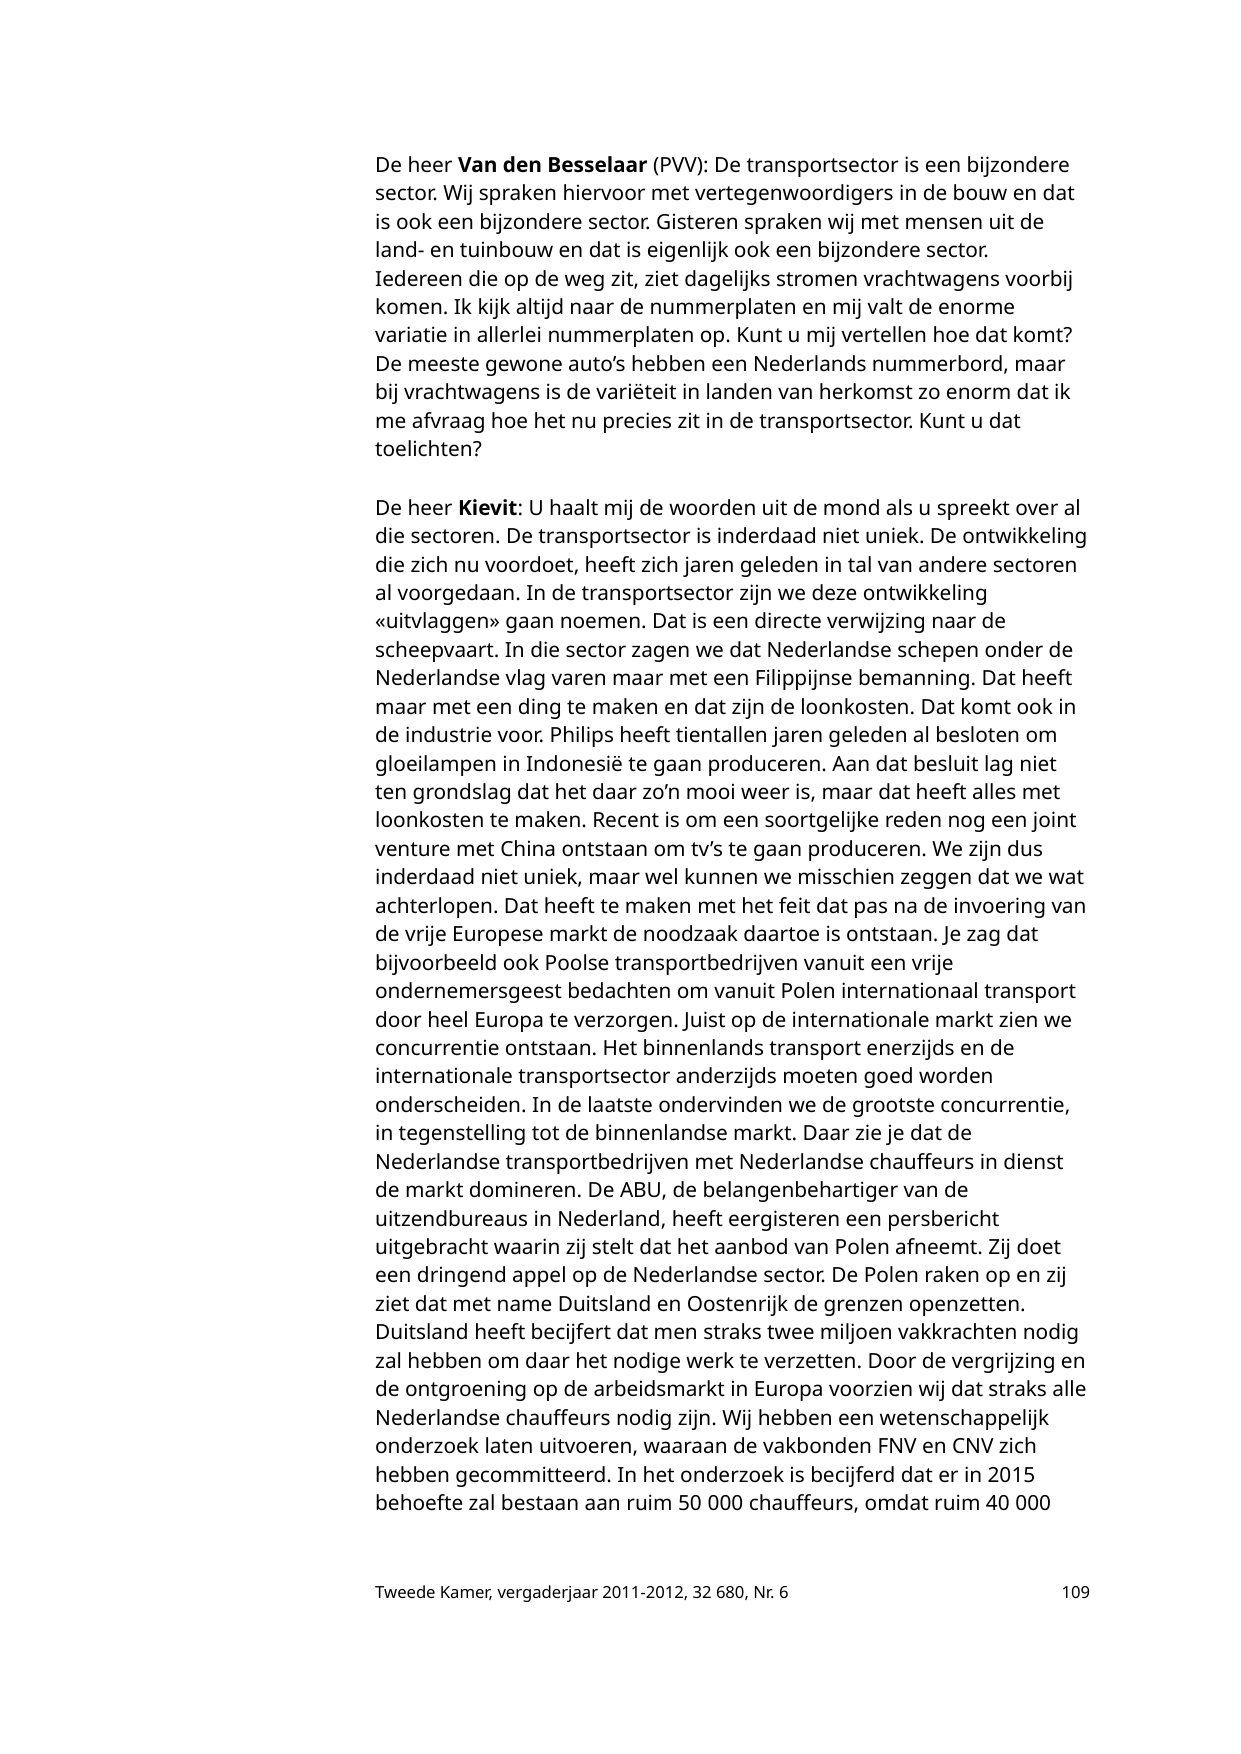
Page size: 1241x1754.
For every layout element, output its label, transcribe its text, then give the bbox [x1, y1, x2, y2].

text De heer Kievit: U haalt mij de woorden uit de mond als u spreekt over al die sectoren. De transportsector is inderdaad niet uniek. De ontwikkeling die zich nu voordoet, heeft zich jaren geleden in tal van andere sectoren al voorgedaan. In de transportsector zijn we deze ontwikkeling «uitvlaggen» gaan noemen. Dat is een directe verwijzing naar de scheepvaart. In die sector zagen we dat Nederlandse schepen onder de Nederlandse vlag varen maar met een Filippijnse bemanning. Dat heeft maar met een ding te maken en dat zijn de loonkosten. Dat komt ook in de industrie voor. Philips heeft tientallen jaren geleden al besloten om gloeilampen in Indonesië te gaan produceren. Aan dat besluit lag niet ten grondslag dat het daar zo’n mooi weer is, maar dat heeft alles met loonkosten te maken. Recent is om een soortgelijke reden nog een joint venture met China ontstaan om tv’s te gaan produceren. We zijn dus inderdaad niet uniek, maar wel kunnen we misschien zeggen dat we wat achterlopen. Dat heeft te maken met het feit dat pas na de invoering van de vrije Europese markt de noodzaak daartoe is ontstaan. Je zag dat bijvoorbeeld ook Poolse transportbedrijven vanuit een vrije ondernemersgeest bedachten om vanuit Polen internationaal transport door heel Europa te verzorgen. Juist op de internationale markt zien we concurrentie ontstaan. Het binnenlands transport enerzijds en de internationale transportsector anderzijds moeten goed worden onderscheiden. In de laatste ondervinden we de grootste concurrentie, in tegenstelling tot de binnenlandse markt. Daar zie je dat de Nederlandse transportbedrijven met Nederlandse chauffeurs in dienst de markt domineren. De ABU, de belangenbehartiger van de uitzendbureaus in Nederland, heeft eergisteren een persbericht uitgebracht waarin zij stelt dat het aanbod van Polen afneemt. Zij doet een dringend appel op de Nederlandse sector. De Polen raken op en zij ziet dat met name Duitsland en Oostenrijk de grenzen openzetten. Duitsland heeft becijfert dat men straks twee miljoen vakkrachten nodig zal hebben om daar het nodige werk te verzetten. Door de vergrijzing en de ontgroening op de arbeidsmarkt in Europa voorzien wij dat straks alle Nederlandse chauffeurs nodig zijn. Wij hebben een wetenschappelijk onderzoek laten uitvoeren, waaraan de vakbonden FNV en CNV zich hebben gecommitteerd. In het onderzoek is becijferd dat er in 2015 behoefte zal bestaan aan ruim 50 000 chauffeurs, omdat ruim 40 000 [375, 493, 1090, 1517]
text De heer Van den Besselaar (PVV): De transportsector is een bijzondere sector. Wij spraken hiervoor met vertegenwoordigers in de bouw en dat is ook een bijzondere sector. Gisteren spraken wij met mensen uit de land- en tuinbouw en dat is eigenlijk ook een bijzondere sector. [375, 150, 1090, 264]
text Iedereen die op de weg zit, ziet dagelijks stromen vrachtwagens voorbij komen. Ik kijk altijd naar de nummerplaten en mij valt de enorme variatie in allerlei nummerplaten op. Kunt u mij vertellen hoe dat komt? De meeste gewone auto’s hebben een Nederlands nummerbord, maar bij vrachtwagens is de variëteit in landen van herkomst zo enorm dat ik me afvraag hoe het nu precies zit in de transportsector. Kunt u dat toelichten? [375, 264, 1090, 463]
